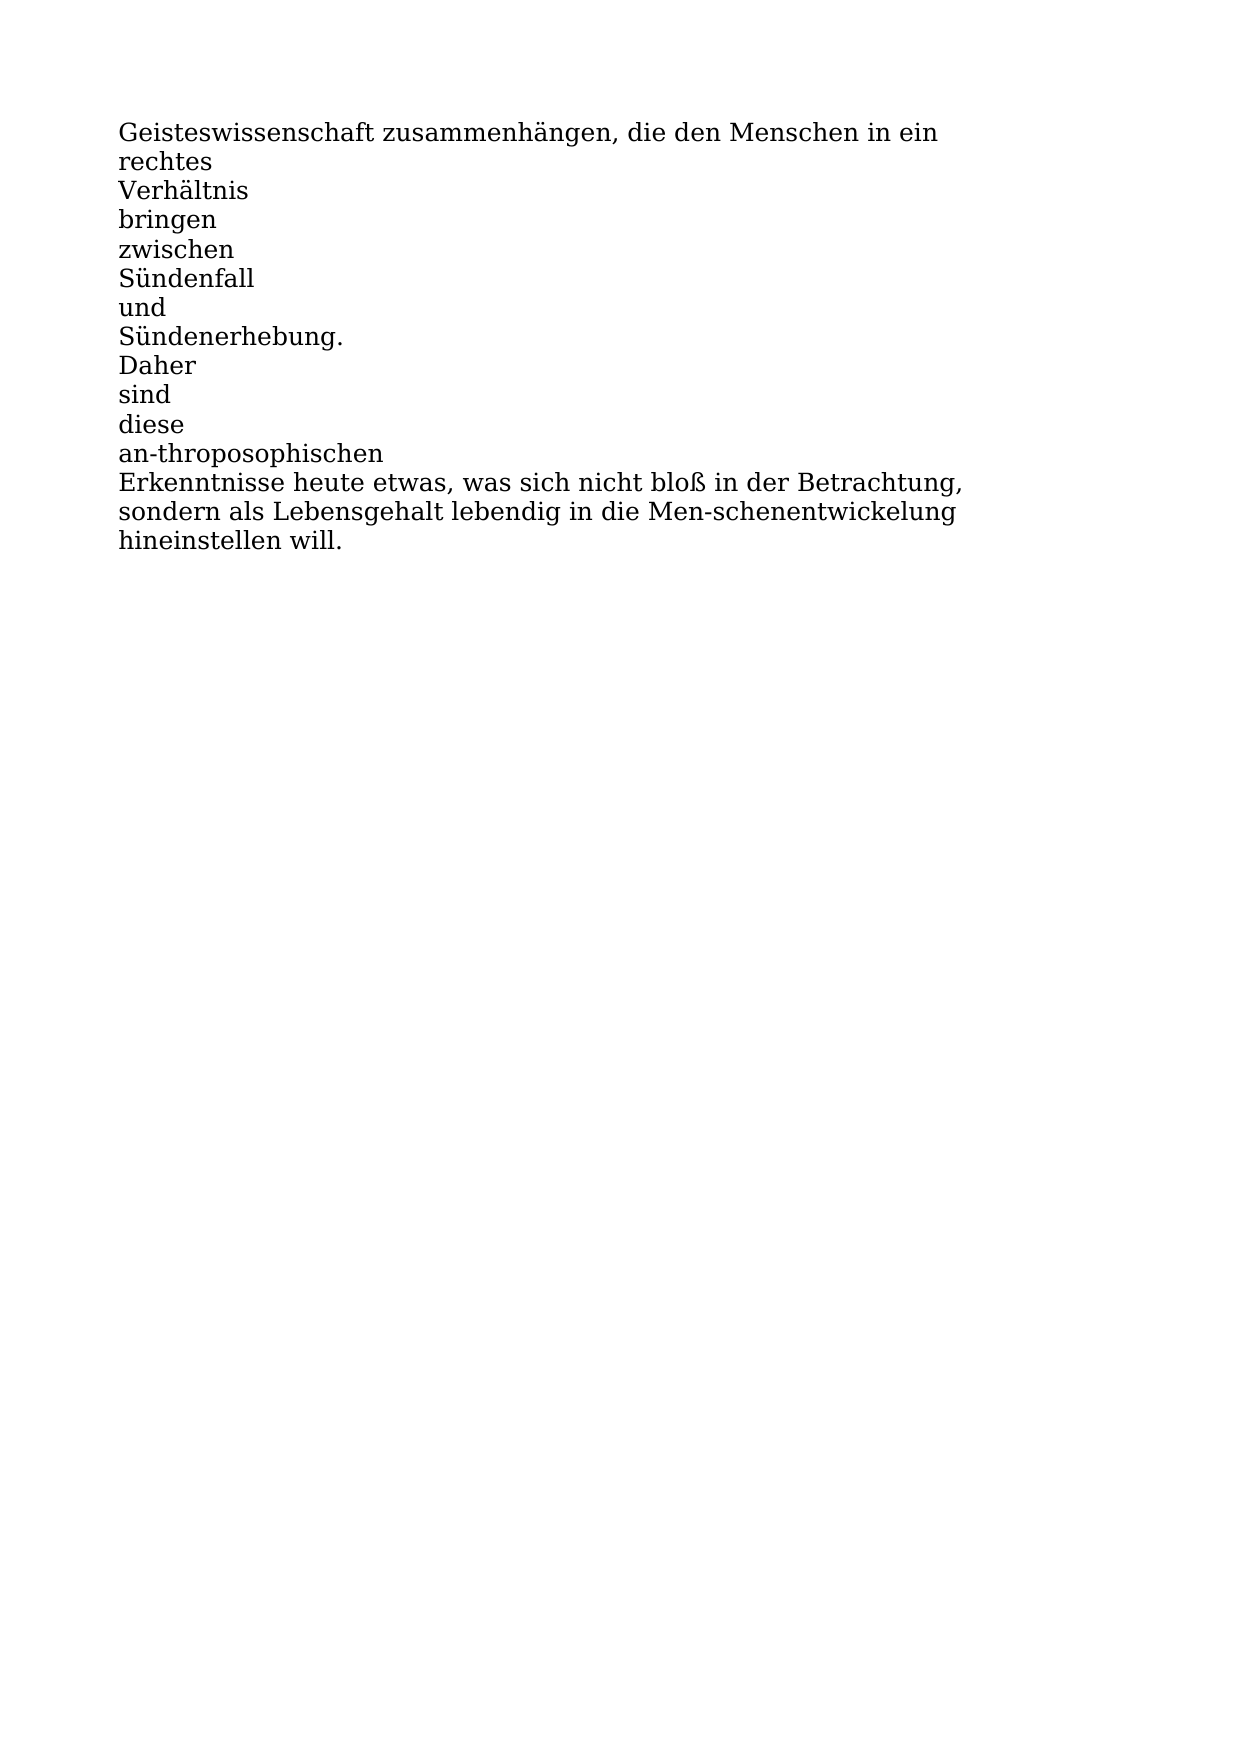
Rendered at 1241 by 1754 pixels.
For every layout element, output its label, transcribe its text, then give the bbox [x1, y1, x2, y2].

text hineinstellen will. [118, 526, 1122, 556]
text rechtes [118, 147, 1122, 176]
text sind [118, 381, 1122, 410]
text Erkenntnisse heute etwas, was sich nicht bloß in der Betrachtung, [118, 468, 1122, 497]
text an-throposophischen [118, 439, 1122, 468]
text Daher [118, 351, 1122, 381]
text Sündenfall [118, 264, 1122, 293]
text sondern als Lebensgehalt lebendig in die Men-schenentwickelung [118, 497, 1122, 526]
text diese [118, 410, 1122, 439]
text Verhältnis [118, 176, 1122, 206]
text und [118, 293, 1122, 322]
text Geisteswissenschaft zusammenhängen, die den Menschen in ein [118, 118, 1122, 147]
text bringen [118, 206, 1122, 235]
text zwischen [118, 235, 1122, 264]
text Sündenerhebung. [118, 322, 1122, 351]
